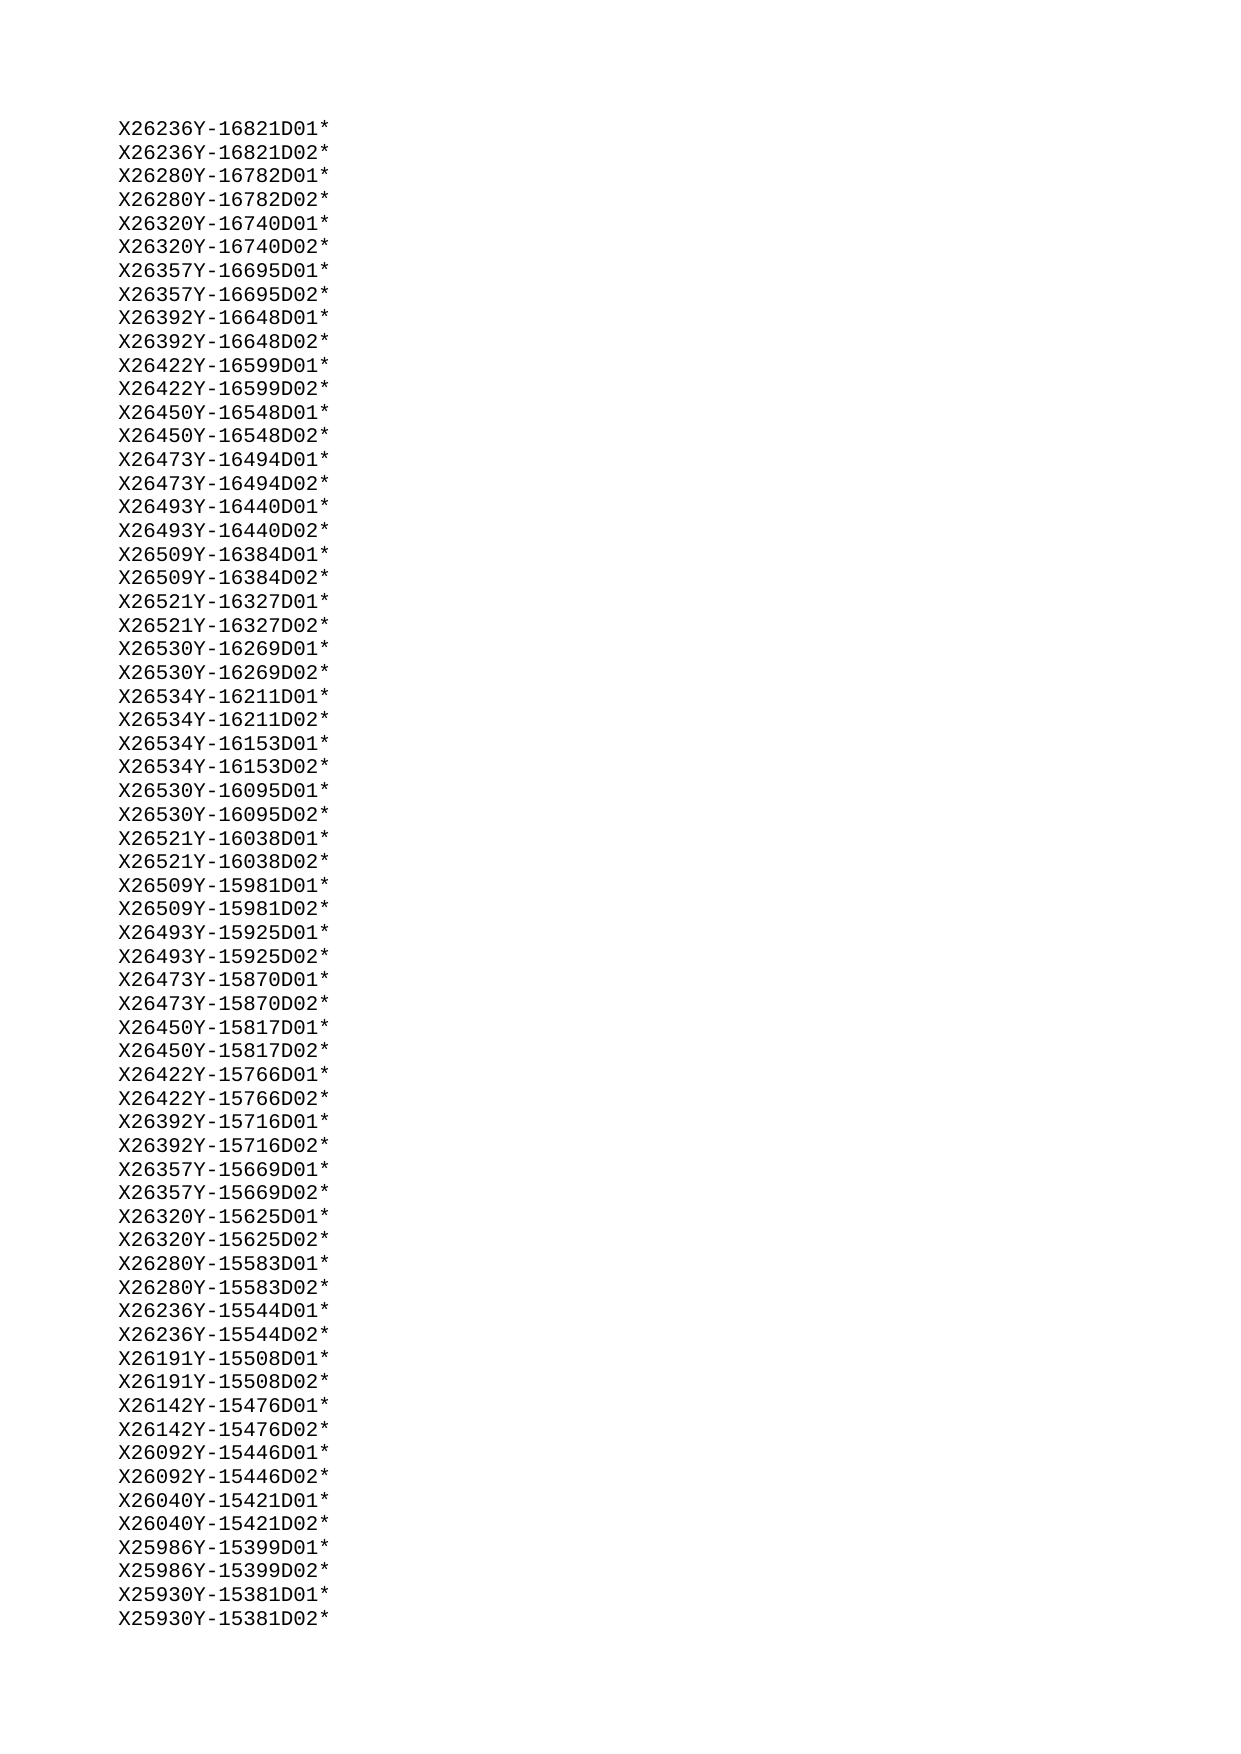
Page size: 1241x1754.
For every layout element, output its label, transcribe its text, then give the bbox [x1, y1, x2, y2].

text X26357Y-16695D02* [118, 284, 1122, 307]
text X26509Y-15981D01* [118, 875, 1122, 898]
text X25930Y-15381D01* [118, 1584, 1122, 1608]
text X26280Y-16782D02* [118, 189, 1122, 213]
text X26530Y-16269D01* [118, 638, 1122, 662]
text X26357Y-15669D01* [118, 1158, 1122, 1182]
text X26534Y-16211D02* [118, 709, 1122, 733]
text X26191Y-15508D02* [118, 1371, 1122, 1395]
text X26392Y-16648D01* [118, 307, 1122, 331]
text X26521Y-16327D02* [118, 615, 1122, 638]
text X26521Y-16038D01* [118, 827, 1122, 851]
text X26280Y-16782D01* [118, 165, 1122, 189]
text X26521Y-16038D02* [118, 851, 1122, 875]
text X26236Y-16821D02* [118, 142, 1122, 165]
text X26493Y-16440D02* [118, 520, 1122, 544]
text X26236Y-15544D02* [118, 1324, 1122, 1348]
text X25930Y-15381D02* [118, 1608, 1122, 1631]
text X26142Y-15476D02* [118, 1419, 1122, 1442]
text X26320Y-16740D01* [118, 213, 1122, 236]
text X26422Y-15766D02* [118, 1088, 1122, 1111]
text X26473Y-16494D02* [118, 473, 1122, 496]
text X26422Y-16599D01* [118, 354, 1122, 378]
text X26534Y-16211D01* [118, 686, 1122, 709]
text X26320Y-15625D02* [118, 1229, 1122, 1253]
text X26092Y-15446D01* [118, 1442, 1122, 1466]
text X26142Y-15476D01* [118, 1395, 1122, 1419]
text X26493Y-15925D02* [118, 946, 1122, 969]
text X26357Y-15669D02* [118, 1182, 1122, 1206]
text X26473Y-15870D01* [118, 969, 1122, 993]
text X26450Y-16548D02* [118, 426, 1122, 449]
text X26092Y-15446D02* [118, 1466, 1122, 1489]
text X26040Y-15421D02* [118, 1513, 1122, 1537]
text X26320Y-15625D01* [118, 1206, 1122, 1229]
text X25986Y-15399D02* [118, 1561, 1122, 1584]
text X26450Y-16548D01* [118, 402, 1122, 426]
text X26473Y-16494D01* [118, 449, 1122, 473]
text X26450Y-15817D01* [118, 1017, 1122, 1040]
text X26357Y-16695D01* [118, 260, 1122, 284]
text X26473Y-15870D02* [118, 993, 1122, 1017]
text X26191Y-15508D01* [118, 1348, 1122, 1371]
text X26509Y-16384D01* [118, 544, 1122, 567]
text X26392Y-15716D01* [118, 1111, 1122, 1135]
text X26530Y-16095D02* [118, 804, 1122, 827]
text X26450Y-15817D02* [118, 1040, 1122, 1064]
text X26493Y-16440D01* [118, 496, 1122, 520]
text X26040Y-15421D01* [118, 1489, 1122, 1513]
text X26422Y-15766D01* [118, 1064, 1122, 1088]
text X26236Y-16821D01* [118, 118, 1122, 142]
text X26534Y-16153D02* [118, 757, 1122, 780]
text X26521Y-16327D01* [118, 591, 1122, 615]
text X26509Y-16384D02* [118, 567, 1122, 591]
text X26236Y-15544D01* [118, 1300, 1122, 1324]
text X26280Y-15583D02* [118, 1277, 1122, 1300]
text X26530Y-16095D01* [118, 780, 1122, 804]
text X26509Y-15981D02* [118, 898, 1122, 922]
text X26320Y-16740D02* [118, 236, 1122, 260]
text X26422Y-16599D02* [118, 378, 1122, 402]
text X26530Y-16269D02* [118, 662, 1122, 686]
text X25986Y-15399D01* [118, 1537, 1122, 1561]
text X26493Y-15925D01* [118, 922, 1122, 946]
text X26534Y-16153D01* [118, 733, 1122, 757]
text X26392Y-16648D02* [118, 331, 1122, 354]
text X26392Y-15716D02* [118, 1135, 1122, 1158]
text X26280Y-15583D01* [118, 1253, 1122, 1277]
